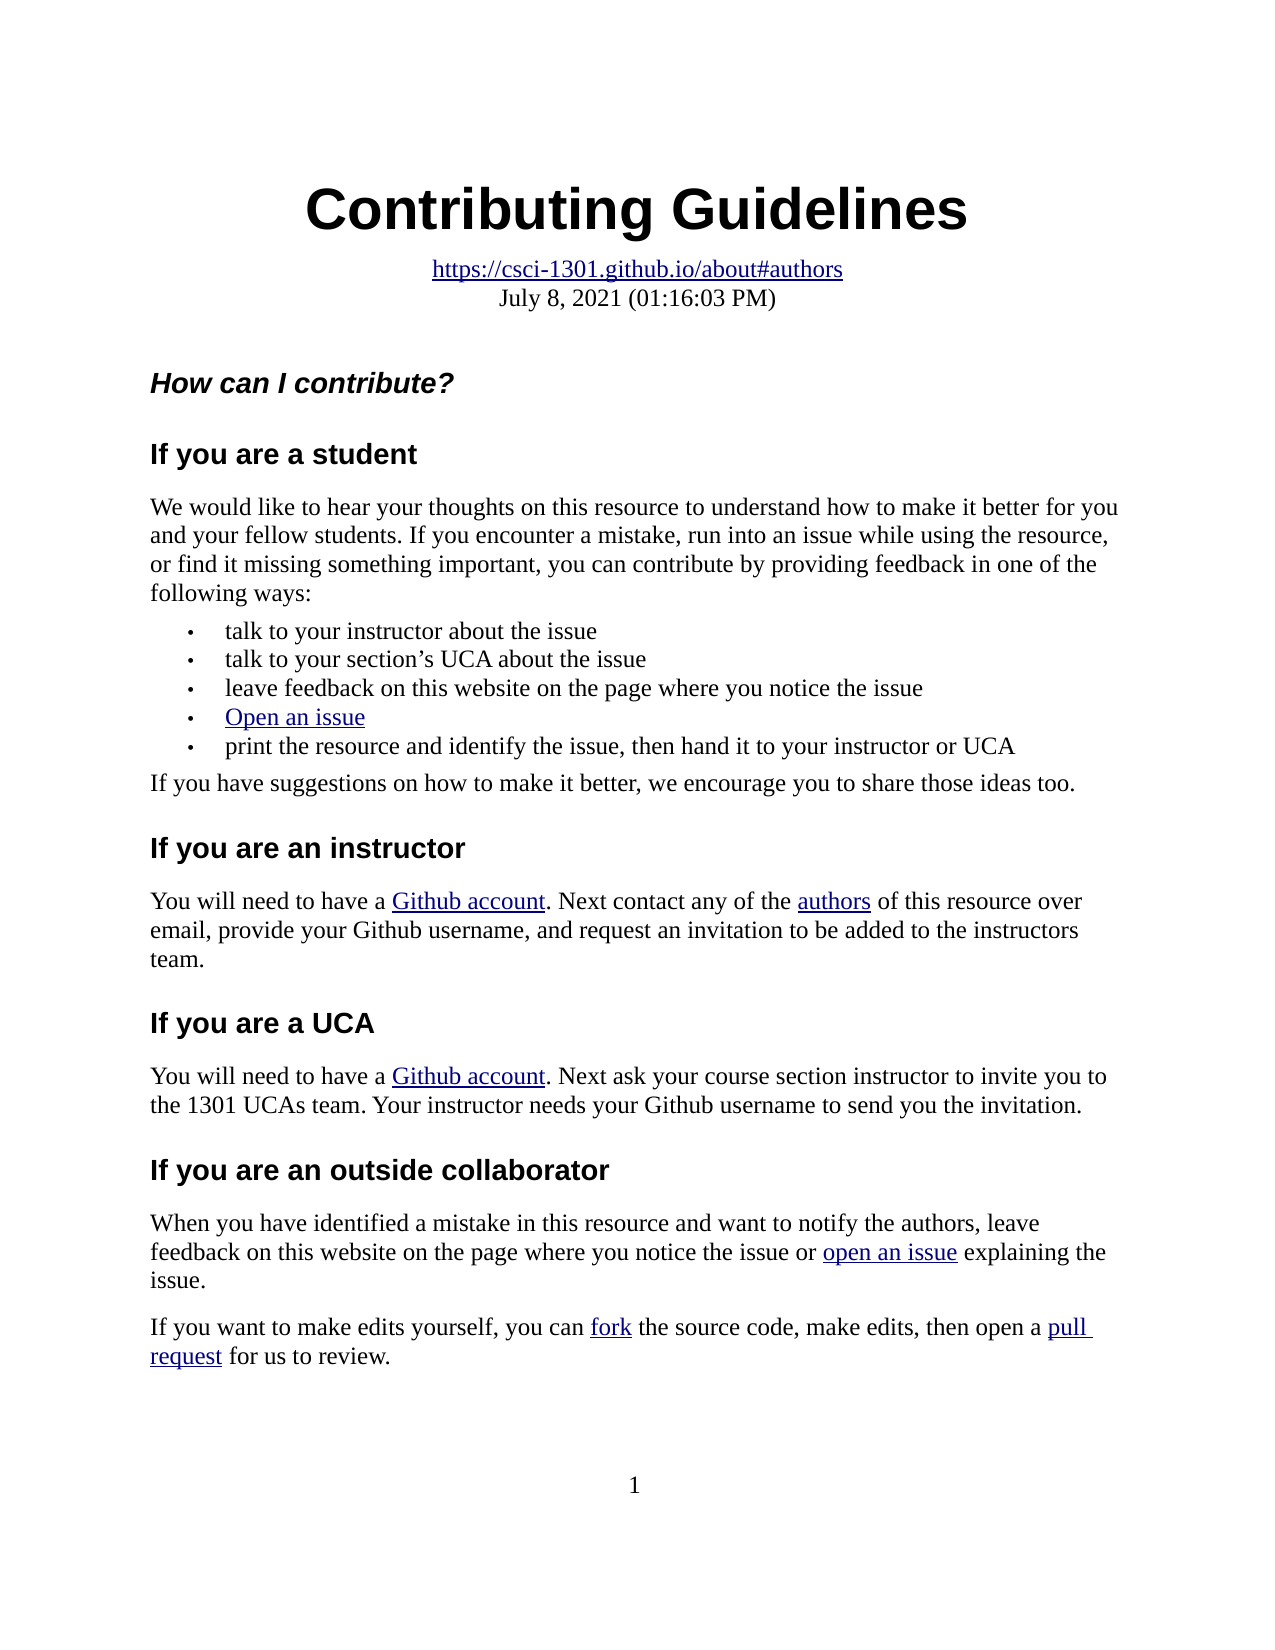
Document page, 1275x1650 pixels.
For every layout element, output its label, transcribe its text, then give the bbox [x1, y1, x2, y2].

subtitle How can I contribute? [150, 366, 1125, 399]
text If you want to make edits yourself, you can fork the source code, make edits, then open a pull request for us to review. [150, 1312, 1125, 1369]
list Open an issue [187, 702, 1125, 731]
subtitle If you are a student [150, 437, 1125, 470]
text If you have suggestions on how to make it better, we encourage you to share those ideas too. [150, 768, 1125, 797]
list talk to your section’s UCA about the issue [187, 644, 1125, 673]
text You will need to have a Github account. Next ask your course section instructor to invite you to the 1301 UCAs team. Your instructor needs your Github username to send you the invitation. [150, 1061, 1125, 1119]
text July 8, 2021 (01:16:03 PM) [150, 283, 1125, 312]
subtitle If you are a UCA [150, 1006, 1125, 1040]
subtitle If you are an instructor [150, 831, 1125, 865]
list talk to your instructor about the issue [187, 616, 1125, 644]
list leave feedback on this website on the page where you notice the issue [187, 673, 1125, 702]
text You will need to have a Github account. Next contact any of the authors of this resource over email, provide your Github username, and request an invitation to be added to the instructors team. [150, 886, 1125, 972]
text We would like to hear your thoughts on this resource to understand how to make it better for you and your fellow students. If you encounter a mistake, run into an issue while using the resource, or find it missing something important, you can contribute by providing feedback in one of the following ways: [150, 492, 1125, 607]
text https://csci-1301.github.io/about#authors [150, 254, 1125, 283]
text When you have identified a mistake in this resource and want to notify the authors, leave feedback on this website on the page where you notice the issue or open an issue explaining the issue. [150, 1208, 1125, 1294]
title Contributing Guidelines [150, 175, 1125, 242]
subtitle If you are an outside collaborator [150, 1153, 1125, 1186]
list print the resource and identify the issue, then hand it to your instructor or UCA [187, 731, 1125, 759]
